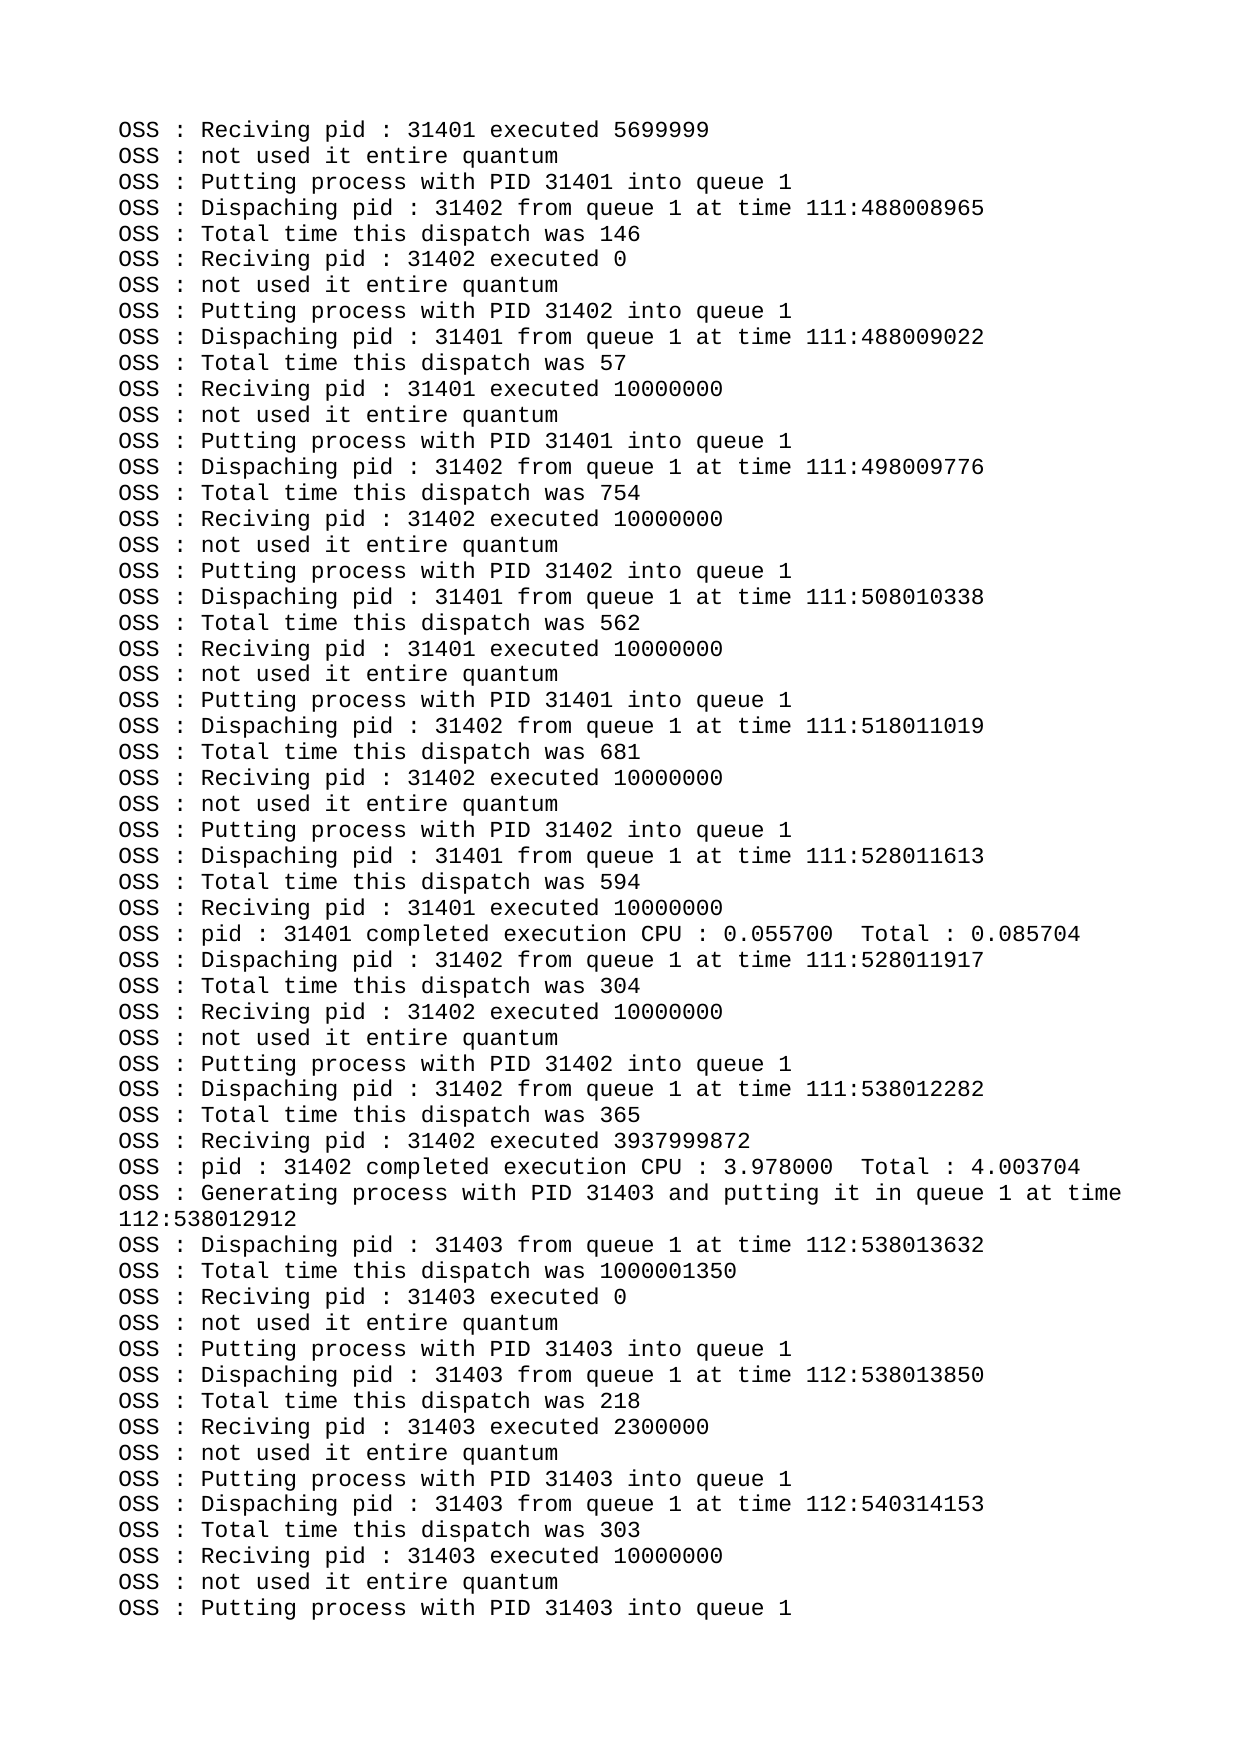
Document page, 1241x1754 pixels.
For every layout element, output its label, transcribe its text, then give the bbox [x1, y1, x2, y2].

text OSS : Putting process with PID 31402 into queue 1 [118, 300, 1122, 326]
text OSS : Reciving pid : 31402 executed 10000000 [118, 1000, 1122, 1026]
text OSS : Dispaching pid : 31402 from queue 1 at time 111:528011917 [118, 948, 1122, 974]
text OSS : Reciving pid : 31403 executed 10000000 [118, 1545, 1122, 1571]
text OSS : Total time this dispatch was 562 [118, 611, 1122, 637]
text OSS : Dispaching pid : 31402 from queue 1 at time 111:488008965 [118, 196, 1122, 222]
text OSS : Dispaching pid : 31402 from queue 1 at time 111:538012282 [118, 1078, 1122, 1104]
text OSS : Dispaching pid : 31402 from queue 1 at time 111:518011019 [118, 715, 1122, 741]
text OSS : Total time this dispatch was 303 [118, 1519, 1122, 1545]
text OSS : Reciving pid : 31403 executed 2300000 [118, 1415, 1122, 1441]
text OSS : Total time this dispatch was 218 [118, 1389, 1122, 1415]
text OSS : Reciving pid : 31402 executed 3937999872 [118, 1130, 1122, 1156]
text OSS : Dispaching pid : 31401 from queue 1 at time 111:488009022 [118, 326, 1122, 352]
text OSS : Total time this dispatch was 146 [118, 222, 1122, 248]
text OSS : not used it entire quantum [118, 1571, 1122, 1597]
text OSS : Total time this dispatch was 304 [118, 974, 1122, 1000]
text OSS : Total time this dispatch was 594 [118, 870, 1122, 896]
text OSS : not used it entire quantum [118, 1441, 1122, 1467]
text OSS : Putting process with PID 31402 into queue 1 [118, 559, 1122, 585]
text OSS : Putting process with PID 31401 into queue 1 [118, 689, 1122, 715]
text OSS : Total time this dispatch was 681 [118, 741, 1122, 767]
text OSS : Reciving pid : 31403 executed 0 [118, 1285, 1122, 1311]
text OSS : pid : 31402 completed execution CPU : 3.978000 Total : 4.003704 [118, 1156, 1122, 1182]
text OSS : Putting process with PID 31403 into queue 1 [118, 1467, 1122, 1493]
text OSS : Total time this dispatch was 57 [118, 352, 1122, 377]
text OSS : Reciving pid : 31401 executed 10000000 [118, 377, 1122, 403]
text OSS : Total time this dispatch was 365 [118, 1104, 1122, 1130]
text OSS : not used it entire quantum [118, 663, 1122, 689]
text OSS : not used it entire quantum [118, 792, 1122, 818]
text OSS : Putting process with PID 31403 into queue 1 [118, 1337, 1122, 1363]
text OSS : Total time this dispatch was 1000001350 [118, 1259, 1122, 1285]
text OSS : Putting process with PID 31402 into queue 1 [118, 1052, 1122, 1078]
text OSS : Reciving pid : 31402 executed 10000000 [118, 767, 1122, 792]
text OSS : Reciving pid : 31401 executed 5699999 [118, 118, 1122, 144]
text OSS : Dispaching pid : 31403 from queue 1 at time 112:538013632 [118, 1233, 1122, 1259]
text OSS : Reciving pid : 31402 executed 10000000 [118, 507, 1122, 533]
text OSS : Dispaching pid : 31403 from queue 1 at time 112:540314153 [118, 1493, 1122, 1519]
text OSS : not used it entire quantum [118, 274, 1122, 300]
text OSS : Putting process with PID 31402 into queue 1 [118, 818, 1122, 844]
text OSS : Putting process with PID 31401 into queue 1 [118, 170, 1122, 196]
text OSS : pid : 31401 completed execution CPU : 0.055700 Total : 0.085704 [118, 922, 1122, 948]
text OSS : not used it entire quantum [118, 533, 1122, 559]
text OSS : Putting process with PID 31403 into queue 1 [118, 1597, 1122, 1622]
text OSS : Reciving pid : 31402 executed 0 [118, 248, 1122, 274]
text OSS : Reciving pid : 31401 executed 10000000 [118, 896, 1122, 922]
text OSS : not used it entire quantum [118, 403, 1122, 429]
text OSS : Dispaching pid : 31402 from queue 1 at time 111:498009776 [118, 455, 1122, 481]
text OSS : Reciving pid : 31401 executed 10000000 [118, 637, 1122, 663]
text OSS : not used it entire quantum [118, 1311, 1122, 1337]
text OSS : not used it entire quantum [118, 1026, 1122, 1052]
text OSS : Dispaching pid : 31401 from queue 1 at time 111:508010338 [118, 585, 1122, 611]
text OSS : Dispaching pid : 31401 from queue 1 at time 111:528011613 [118, 844, 1122, 870]
text OSS : Total time this dispatch was 754 [118, 481, 1122, 507]
text OSS : Putting process with PID 31401 into queue 1 [118, 429, 1122, 455]
text OSS : Dispaching pid : 31403 from queue 1 at time 112:538013850 [118, 1363, 1122, 1389]
text OSS : Generating process with PID 31403 and putting it in queue 1 at time 112:538012912 [118, 1182, 1122, 1233]
text OSS : not used it entire quantum [118, 144, 1122, 170]
